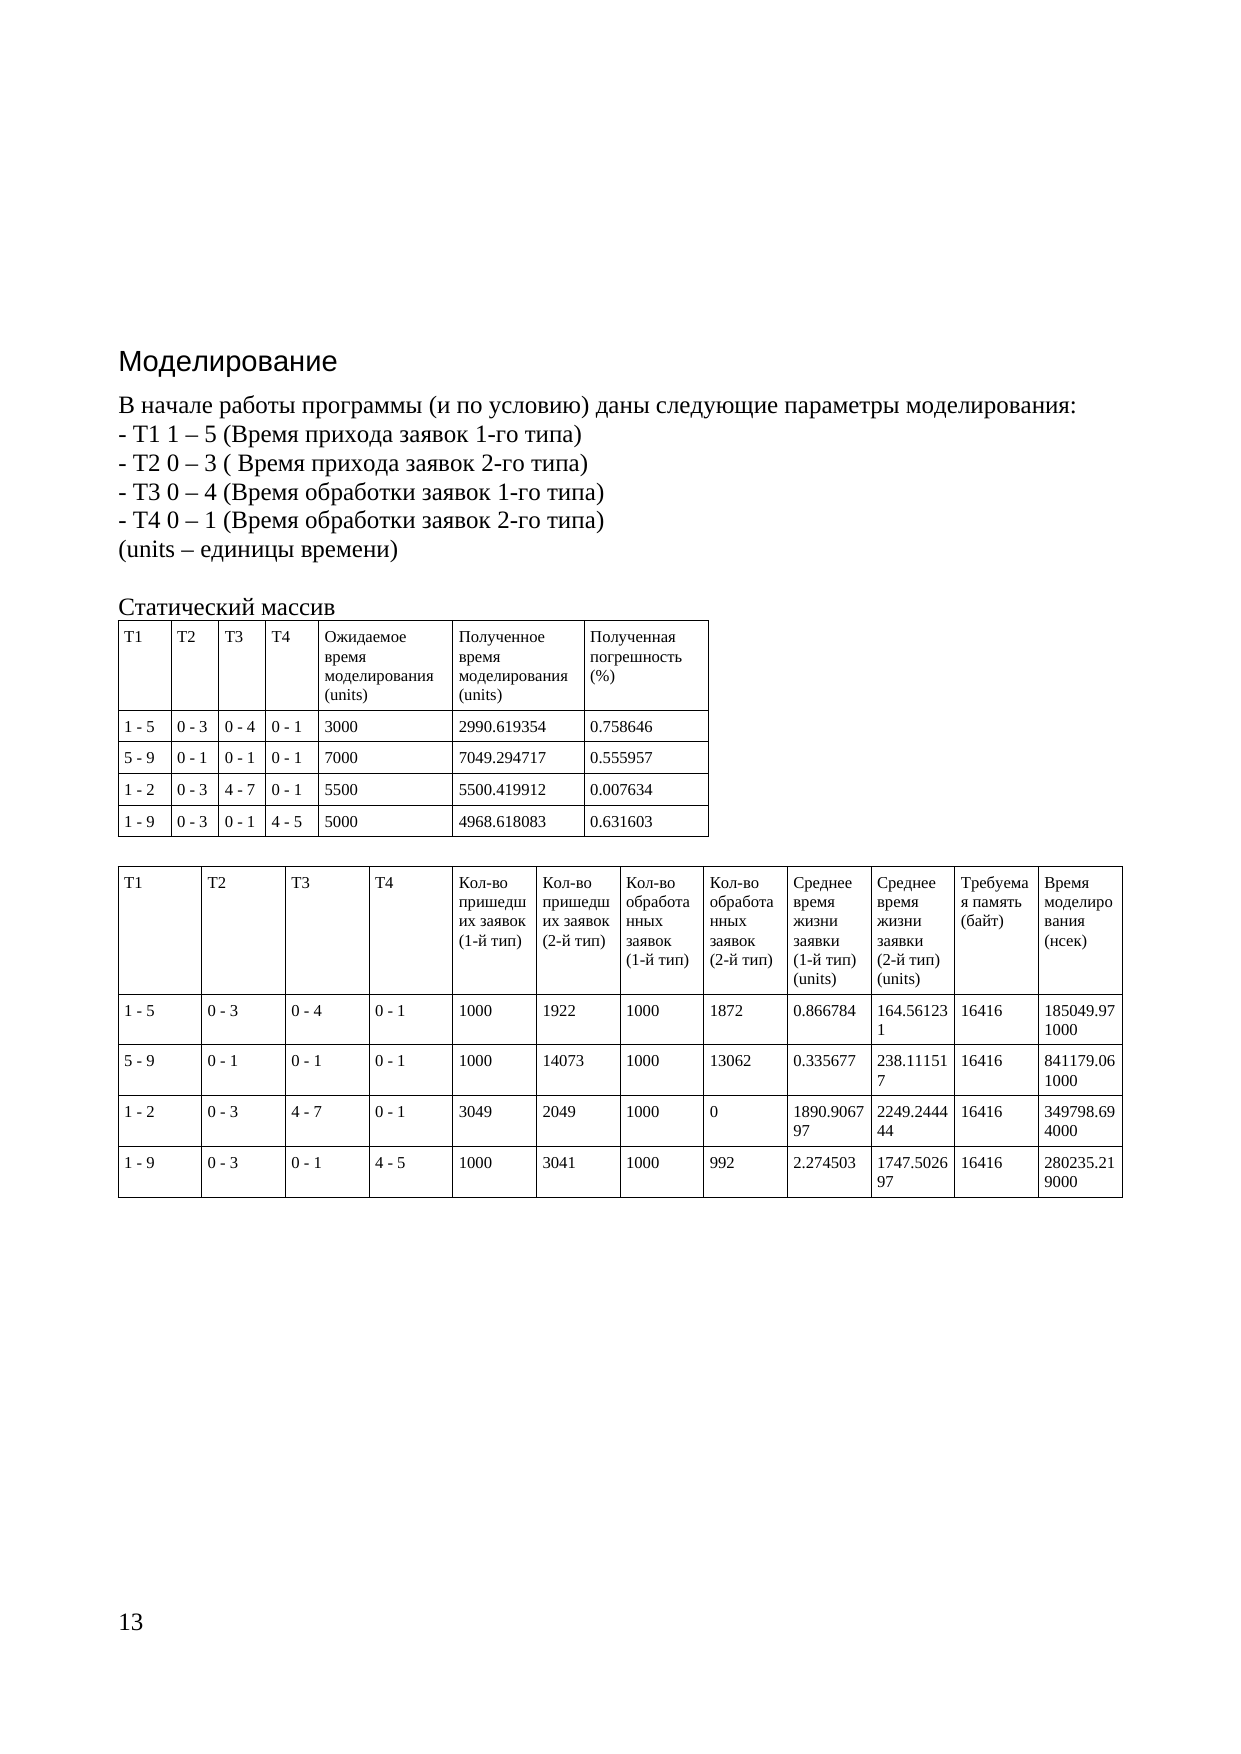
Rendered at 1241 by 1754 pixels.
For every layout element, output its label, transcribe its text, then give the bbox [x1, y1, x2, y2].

text - T1 1 – 5 (Время прихода заявок 1-го типа) [118, 419, 1122, 448]
table_cell 0 - 1 [370, 1045, 452, 1095]
table_cell 0 - 4 [286, 995, 369, 1044]
table_cell 5 - 9 [119, 742, 171, 773]
table_cell 4 - 5 [370, 1147, 452, 1197]
table_header Требуемая память (байт) [955, 867, 1038, 993]
text - T4 0 – 1 (Время обработки заявок 2-го типа) [118, 505, 1122, 534]
table_cell 16416 [955, 995, 1038, 1044]
table_cell 0 - 3 [202, 995, 285, 1044]
table_cell 0 - 1 [266, 711, 318, 741]
table_cell 992 [704, 1147, 787, 1197]
table_header Т4 [266, 621, 318, 709]
table_cell 164.561231 [872, 995, 954, 1044]
table_cell 14073 [537, 1045, 620, 1095]
table_cell 1872 [704, 995, 787, 1044]
table_header Среднее время жизни заявки (1-й тип) (units) [788, 867, 871, 993]
table_header Полученная погрешность (%) [585, 621, 708, 709]
table_cell 0 - 3 [202, 1147, 285, 1197]
table_header Т4 [370, 867, 452, 993]
table_header Кол-во пришедших заявок (1-й тип) [453, 867, 536, 993]
table_cell 0.555957 [585, 742, 708, 773]
table_cell 1000 [621, 1045, 703, 1095]
table_cell 2049 [537, 1096, 620, 1146]
table_cell 0.007634 [585, 774, 708, 804]
table_cell 1 - 5 [119, 995, 201, 1044]
table_header Т3 [286, 867, 369, 993]
table_cell 13062 [704, 1045, 787, 1095]
table_cell 1000 [621, 995, 703, 1044]
table_cell 16416 [955, 1096, 1038, 1146]
subtitle Моделирование [118, 344, 1122, 378]
table_cell 0 - 1 [370, 1096, 452, 1146]
table_cell 0 - 1 [266, 774, 318, 804]
table_cell 0 - 1 [219, 806, 265, 836]
text В начале работы программы (и по условию) даны следующие параметры моделирования: [118, 390, 1122, 419]
table_header Кол-во обработанных заявок (2-й тип) [704, 867, 787, 993]
table_cell 0 - 1 [370, 995, 452, 1044]
table_cell 841179.061000 [1039, 1045, 1122, 1095]
table_cell 0.758646 [585, 711, 708, 741]
table_cell 1000 [453, 1147, 536, 1197]
table_header Т1 [119, 867, 201, 993]
table_cell 5500.419912 [453, 774, 584, 804]
table_header Т2 [172, 621, 218, 709]
table_header Т2 [202, 867, 285, 993]
table_header Т3 [219, 621, 265, 709]
table_cell 0 [704, 1096, 787, 1146]
table_cell 4 - 7 [286, 1096, 369, 1146]
text Статический массив [118, 592, 1122, 620]
table_header Время моделирования (нсек) [1039, 867, 1122, 993]
table_cell 4 - 7 [219, 774, 265, 804]
table_cell 1000 [621, 1147, 703, 1197]
table_cell 0 - 1 [219, 742, 265, 773]
table_cell 0 - 1 [172, 742, 218, 773]
table_cell 1 - 9 [119, 1147, 201, 1197]
table_cell 185049.971000 [1039, 995, 1122, 1044]
table_cell 3000 [319, 711, 452, 741]
table_cell 1000 [453, 1045, 536, 1095]
table_header Среднее время жизни заявки (2-й тип) (units) [872, 867, 954, 993]
table_cell 5500 [319, 774, 452, 804]
text - T2 0 – 3 ( Время прихода заявок 2-го типа) [118, 448, 1122, 477]
table_cell 0 - 1 [286, 1147, 369, 1197]
table_cell 0 - 3 [202, 1096, 285, 1146]
table_cell 0 - 1 [202, 1045, 285, 1095]
table_header Т1 [119, 621, 171, 709]
table_cell 1922 [537, 995, 620, 1044]
table_header Кол-во пришедших заявок (2-й тип) [537, 867, 620, 993]
table_cell 238.111517 [872, 1045, 954, 1095]
table_cell 0.866784 [788, 995, 871, 1044]
table_cell 4 - 5 [266, 806, 318, 836]
text - T3 0 – 4 (Время обработки заявок 1-го типа) [118, 477, 1122, 505]
table_header Ожидаемое время моделирования (units) [319, 621, 452, 709]
table_cell 5 - 9 [119, 1045, 201, 1095]
table_cell 349798.694000 [1039, 1096, 1122, 1146]
table_cell 1 - 5 [119, 711, 171, 741]
table_cell 0 - 1 [266, 742, 318, 773]
table_cell 0.631603 [585, 806, 708, 836]
table_cell 0 - 4 [219, 711, 265, 741]
table_cell 0.335677 [788, 1045, 871, 1095]
table_cell 1 - 9 [119, 806, 171, 836]
text (units – единицы времени) [118, 534, 1122, 563]
table_header Кол-во обработанных заявок (1-й тип) [621, 867, 703, 993]
table_cell 1 - 2 [119, 1096, 201, 1146]
table_cell 1000 [621, 1096, 703, 1146]
table_cell 5000 [319, 806, 452, 836]
table_cell 3041 [537, 1147, 620, 1197]
table_cell 1890.906797 [788, 1096, 871, 1146]
table_cell 16416 [955, 1147, 1038, 1197]
table_cell 280235.219000 [1039, 1147, 1122, 1197]
table_cell 0 - 3 [172, 711, 218, 741]
table_cell 0 - 3 [172, 806, 218, 836]
table_cell 4968.618083 [453, 806, 584, 836]
table_cell 0 - 3 [172, 774, 218, 804]
table_cell 1747.502697 [872, 1147, 954, 1197]
table_cell 2249.244444 [872, 1096, 954, 1146]
table_cell 7000 [319, 742, 452, 773]
table_cell 3049 [453, 1096, 536, 1146]
table_cell 1 - 2 [119, 774, 171, 804]
table_cell 0 - 1 [286, 1045, 369, 1095]
table_cell 7049.294717 [453, 742, 584, 773]
table_cell 2990.619354 [453, 711, 584, 741]
table_header Полученное время моделирования (units) [453, 621, 584, 709]
table_cell 16416 [955, 1045, 1038, 1095]
table_cell 1000 [453, 995, 536, 1044]
table_cell 2.274503 [788, 1147, 871, 1197]
